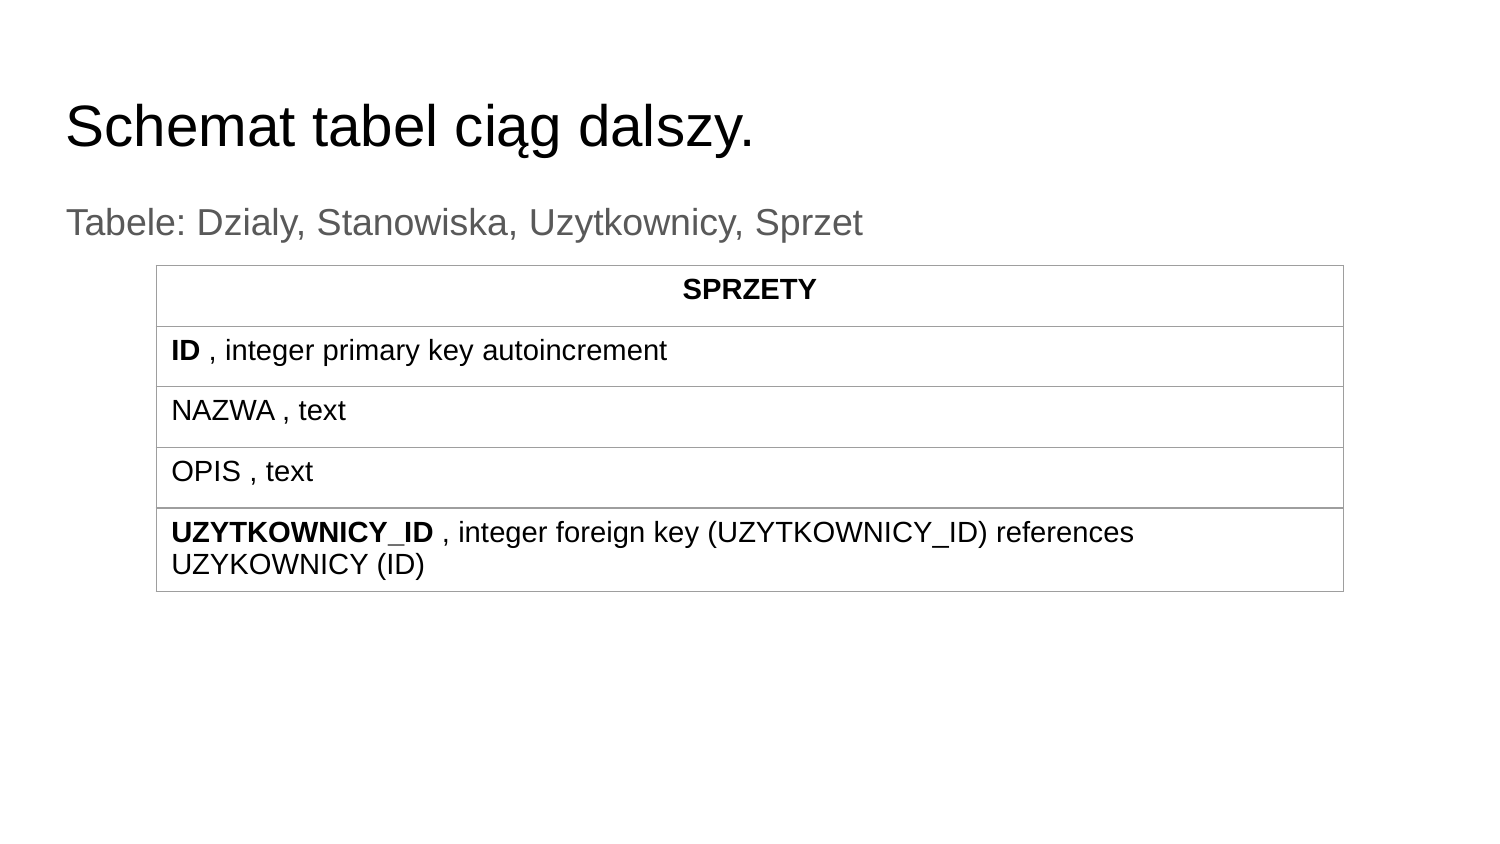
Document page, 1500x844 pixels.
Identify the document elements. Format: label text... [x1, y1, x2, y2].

table_cell OPIS , text [157, 448, 1343, 507]
table_header SPRZETY [157, 266, 1343, 326]
table_cell UZYTKOWNICY_ID , integer foreign key (UZYTKOWNICY_ID) references UZYKOWNICY (ID) [157, 509, 1343, 591]
table_cell NAZWA , text [157, 387, 1343, 447]
text_box Tabele: Dzialy, Stanowiska, Uzytkownicy, Sprzet [51, 182, 1449, 744]
table_cell ID , integer primary key autoincrement [157, 327, 1343, 386]
text_box Schemat tabel ciąg dalszy. [51, 72, 1449, 167]
